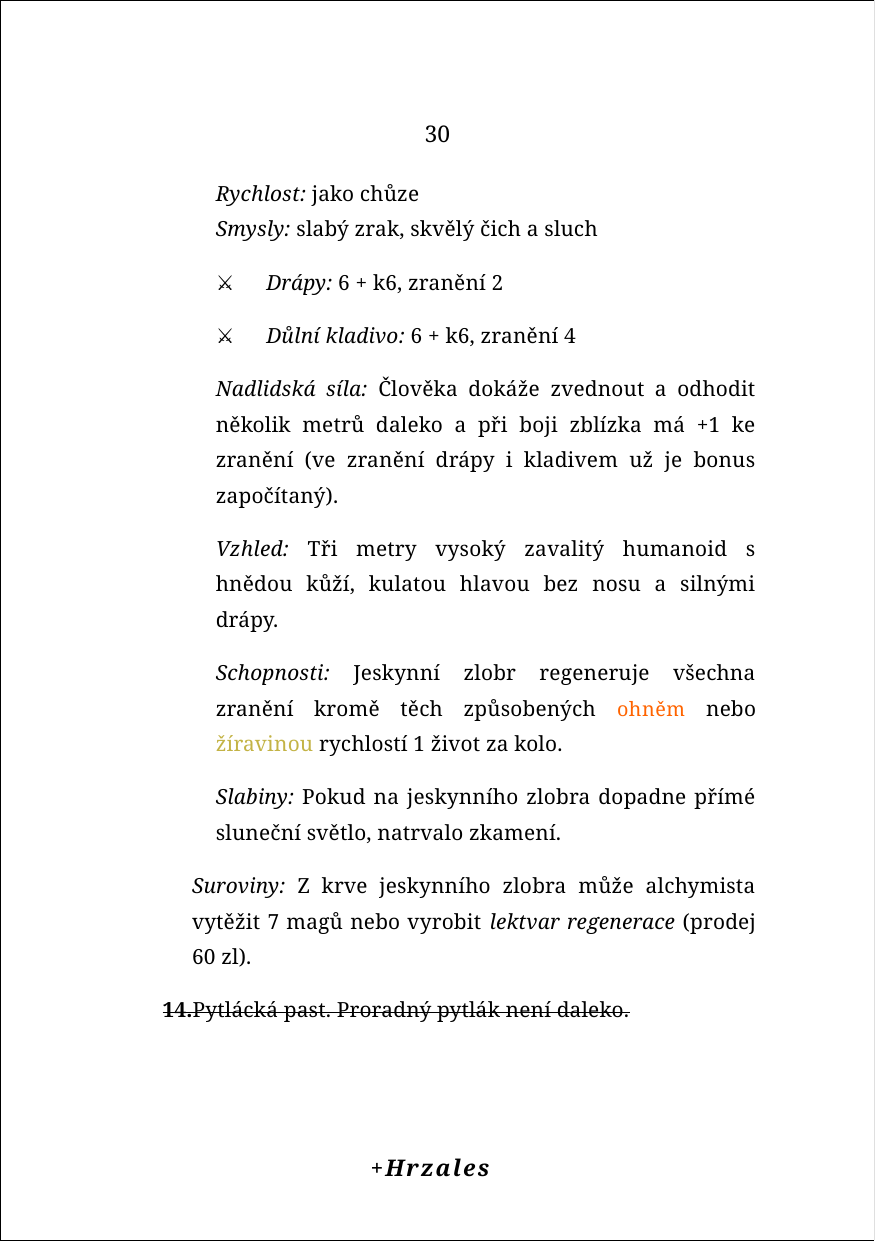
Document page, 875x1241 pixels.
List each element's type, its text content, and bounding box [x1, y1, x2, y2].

list Vzhled: Tři metry vysoký zavalitý humanoid s hnědou kůží, kulatou hlavou bez nosu a silnými drápy. [162, 534, 756, 633]
list Smysly: slabý zrak, skvělý čich a sluch [162, 214, 756, 243]
list Nadlidská síla: Člověka dokáže zvednout a odhodit několik metrů daleko a při boji zblízka má +1 ke zranění (ve zranění drápy i kladivem už je bonus započítaný). [162, 374, 756, 509]
list ⚔ Drápy: 6 + k6, zranění 2 [162, 268, 756, 296]
list Schopnosti: Jeskynní zlobr regeneruje všechna zranění kromě těch způsobených ohněm nebo žíravinou rychlostí 1 život za kolo. [162, 658, 756, 758]
list Rychlost: jako chůze [162, 179, 756, 207]
list Suroviny: Z krve jeskynního zlobra může alchymista vytěžit 7 magů nebo vyrobit lektvar regenerace (prodej 60 zl). [162, 871, 756, 971]
list Pytlácká past. Proradný pytlák není daleko. [162, 996, 756, 1024]
list Slabiny: Pokud na jeskynního zlobra dopadne přímé sluneční světlo, natrvalo zkamení. [162, 782, 756, 846]
list ⚔ Důlní kladivo: 6 + k6, zranění 4 [162, 321, 756, 349]
